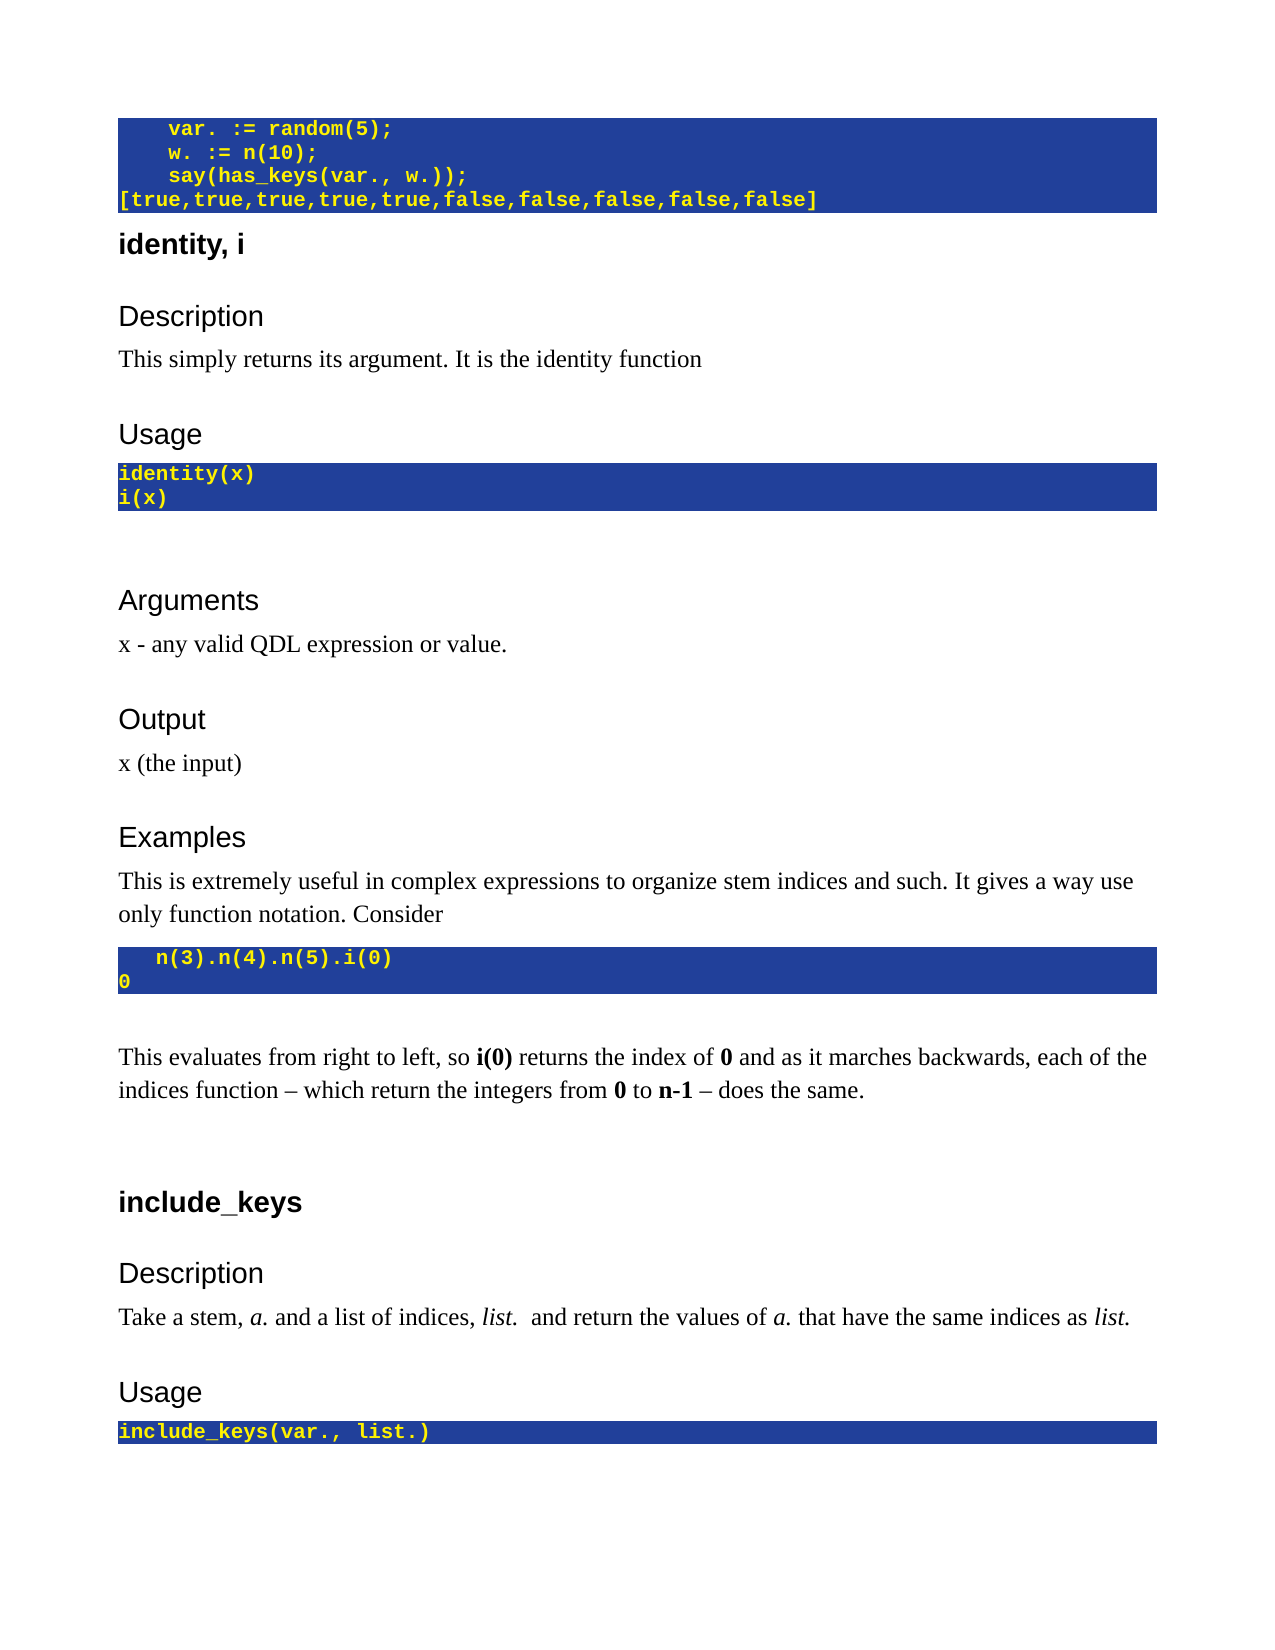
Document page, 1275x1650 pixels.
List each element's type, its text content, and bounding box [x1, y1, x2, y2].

text x (the input) [118, 748, 1157, 777]
subtitle Arguments [118, 583, 1157, 617]
text This evaluates from right to left, so i(0) returns the index of 0 and as it marches backwards, each of the indices function – which return the integers from 0 to n-1 – does the same. [118, 1042, 1157, 1104]
subtitle Description [118, 1256, 1157, 1289]
text say(has_keys(var., w.)); [118, 165, 1157, 189]
text This simply returns its argument. It is the identity function [118, 344, 1157, 373]
subtitle identity, i [118, 227, 1157, 261]
subtitle Output [118, 702, 1157, 735]
text w. := n(10); [118, 142, 1157, 165]
text [true,true,true,true,true,false,false,false,false,false] [118, 189, 1157, 213]
text include_keys(var., list.) [118, 1421, 1157, 1444]
subtitle include_keys [118, 1185, 1157, 1218]
text i(x) [118, 487, 1157, 511]
text Take a stem, a. and a list of indices, list. and return the values of a. that have the same indices as list. [118, 1302, 1157, 1331]
text var. := random(5); [118, 118, 1157, 142]
subtitle Description [118, 298, 1157, 332]
text x - any valid QDL expression or value. [118, 629, 1157, 658]
text n(3).n(4).n(5).i(0) [118, 947, 1157, 971]
subtitle Usage [118, 417, 1157, 451]
text This is extremely useful in complex expressions to organize stem indices and such. It gives a way use only function notation. Consider [118, 866, 1157, 928]
text 0 [118, 971, 1157, 994]
subtitle Examples [118, 820, 1157, 854]
text identity(x) [118, 463, 1157, 487]
subtitle Usage [118, 1375, 1157, 1408]
